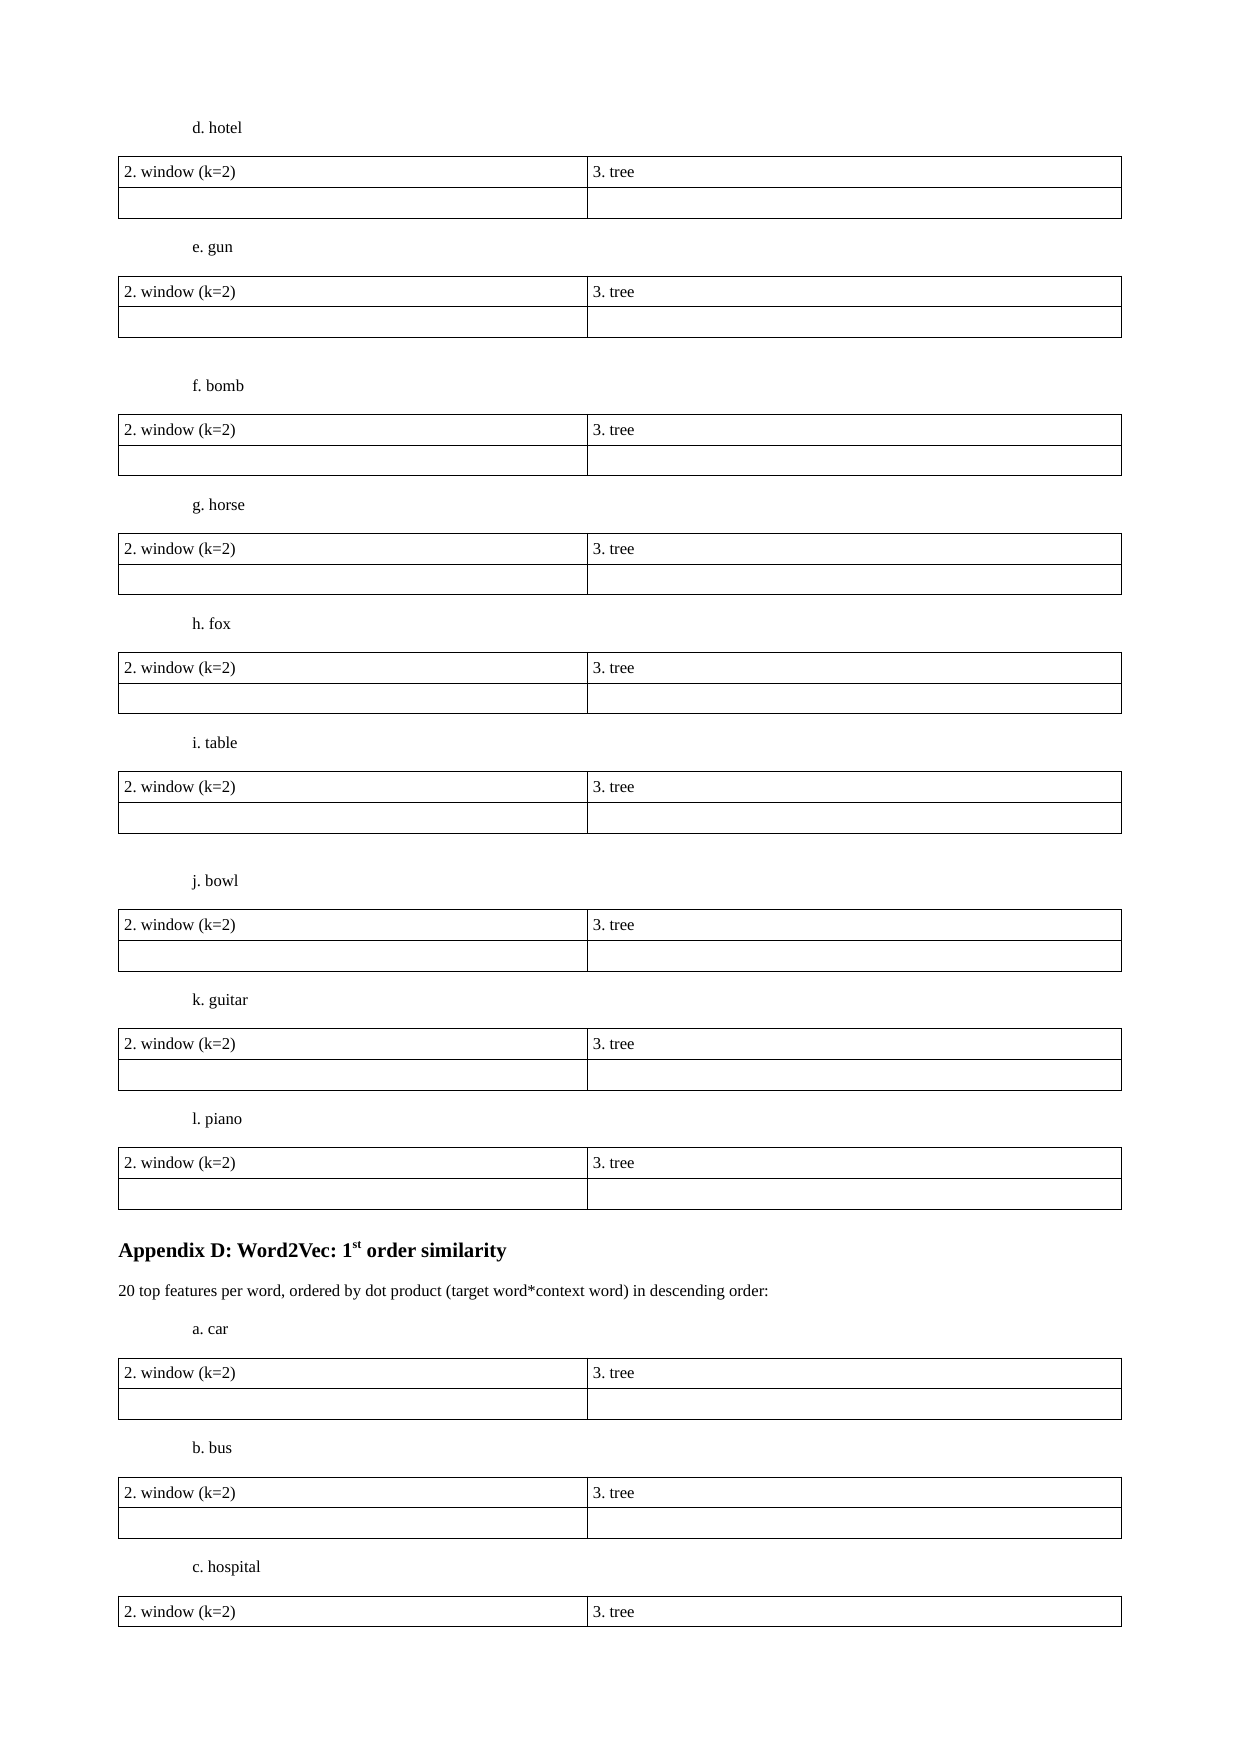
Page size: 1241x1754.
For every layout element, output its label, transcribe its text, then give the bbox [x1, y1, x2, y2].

text 20 top features per word, ordered by dot product (target word*context word) in descending order: [118, 1281, 1122, 1300]
table_header 3. tree [588, 1597, 1121, 1626]
table_cell [119, 684, 587, 713]
text c. hospital [118, 1557, 1122, 1576]
table_header 2. window (k=2) [119, 277, 587, 306]
table_header 2. window (k=2) [119, 157, 587, 187]
table_header 2. window (k=2) [119, 1148, 587, 1178]
table_cell [588, 941, 1121, 971]
table_cell [119, 307, 587, 337]
text k. guitar [118, 990, 1122, 1009]
text j. bowl [118, 871, 1122, 890]
table_cell [588, 684, 1121, 713]
table_cell [119, 1060, 587, 1090]
table_cell [588, 446, 1121, 475]
table_cell [588, 565, 1121, 594]
table_cell [119, 941, 587, 971]
table_header 2. window (k=2) [119, 1597, 587, 1626]
text e. gun [118, 237, 1122, 256]
text l. piano [118, 1109, 1122, 1128]
text b. bus [118, 1438, 1122, 1457]
table_header 2. window (k=2) [119, 653, 587, 683]
table_cell [588, 1060, 1121, 1090]
table_cell [119, 1179, 587, 1209]
table_header 2. window (k=2) [119, 1478, 587, 1507]
table_header 3. tree [588, 157, 1121, 187]
table_cell [119, 188, 587, 218]
table_cell [588, 307, 1121, 337]
table_header 2. window (k=2) [119, 415, 587, 444]
table_cell [588, 188, 1121, 218]
table_header 3. tree [588, 1148, 1121, 1178]
table_header 3. tree [588, 277, 1121, 306]
text f. bomb [118, 375, 1122, 394]
table_header 3. tree [588, 1478, 1121, 1507]
table_cell [588, 1389, 1121, 1419]
table_header 3. tree [588, 1359, 1121, 1388]
table_header 3. tree [588, 415, 1121, 444]
table_cell [119, 565, 587, 594]
table_cell [119, 1508, 587, 1538]
table_header 3. tree [588, 772, 1121, 802]
table_header 3. tree [588, 653, 1121, 683]
table_header 2. window (k=2) [119, 534, 587, 563]
text i. table [118, 733, 1122, 752]
table_header 3. tree [588, 910, 1121, 940]
table_header 2. window (k=2) [119, 910, 587, 940]
table_cell [588, 1508, 1121, 1538]
table_cell [119, 1389, 587, 1419]
table_cell [588, 803, 1121, 832]
table_header 2. window (k=2) [119, 1359, 587, 1388]
table_cell [119, 803, 587, 832]
table_cell [588, 1179, 1121, 1209]
text g. horse [118, 494, 1122, 514]
table_header 2. window (k=2) [119, 772, 587, 802]
table_header 3. tree [588, 534, 1121, 563]
text d. hotel [118, 118, 1122, 137]
table_cell [119, 446, 587, 475]
text h. fox [118, 613, 1122, 633]
text a. car [118, 1319, 1122, 1338]
table_header 2. window (k=2) [119, 1029, 587, 1059]
text Appendix D: Word2Vec: 1st order similarity [118, 1238, 1122, 1262]
table_header 3. tree [588, 1029, 1121, 1059]
